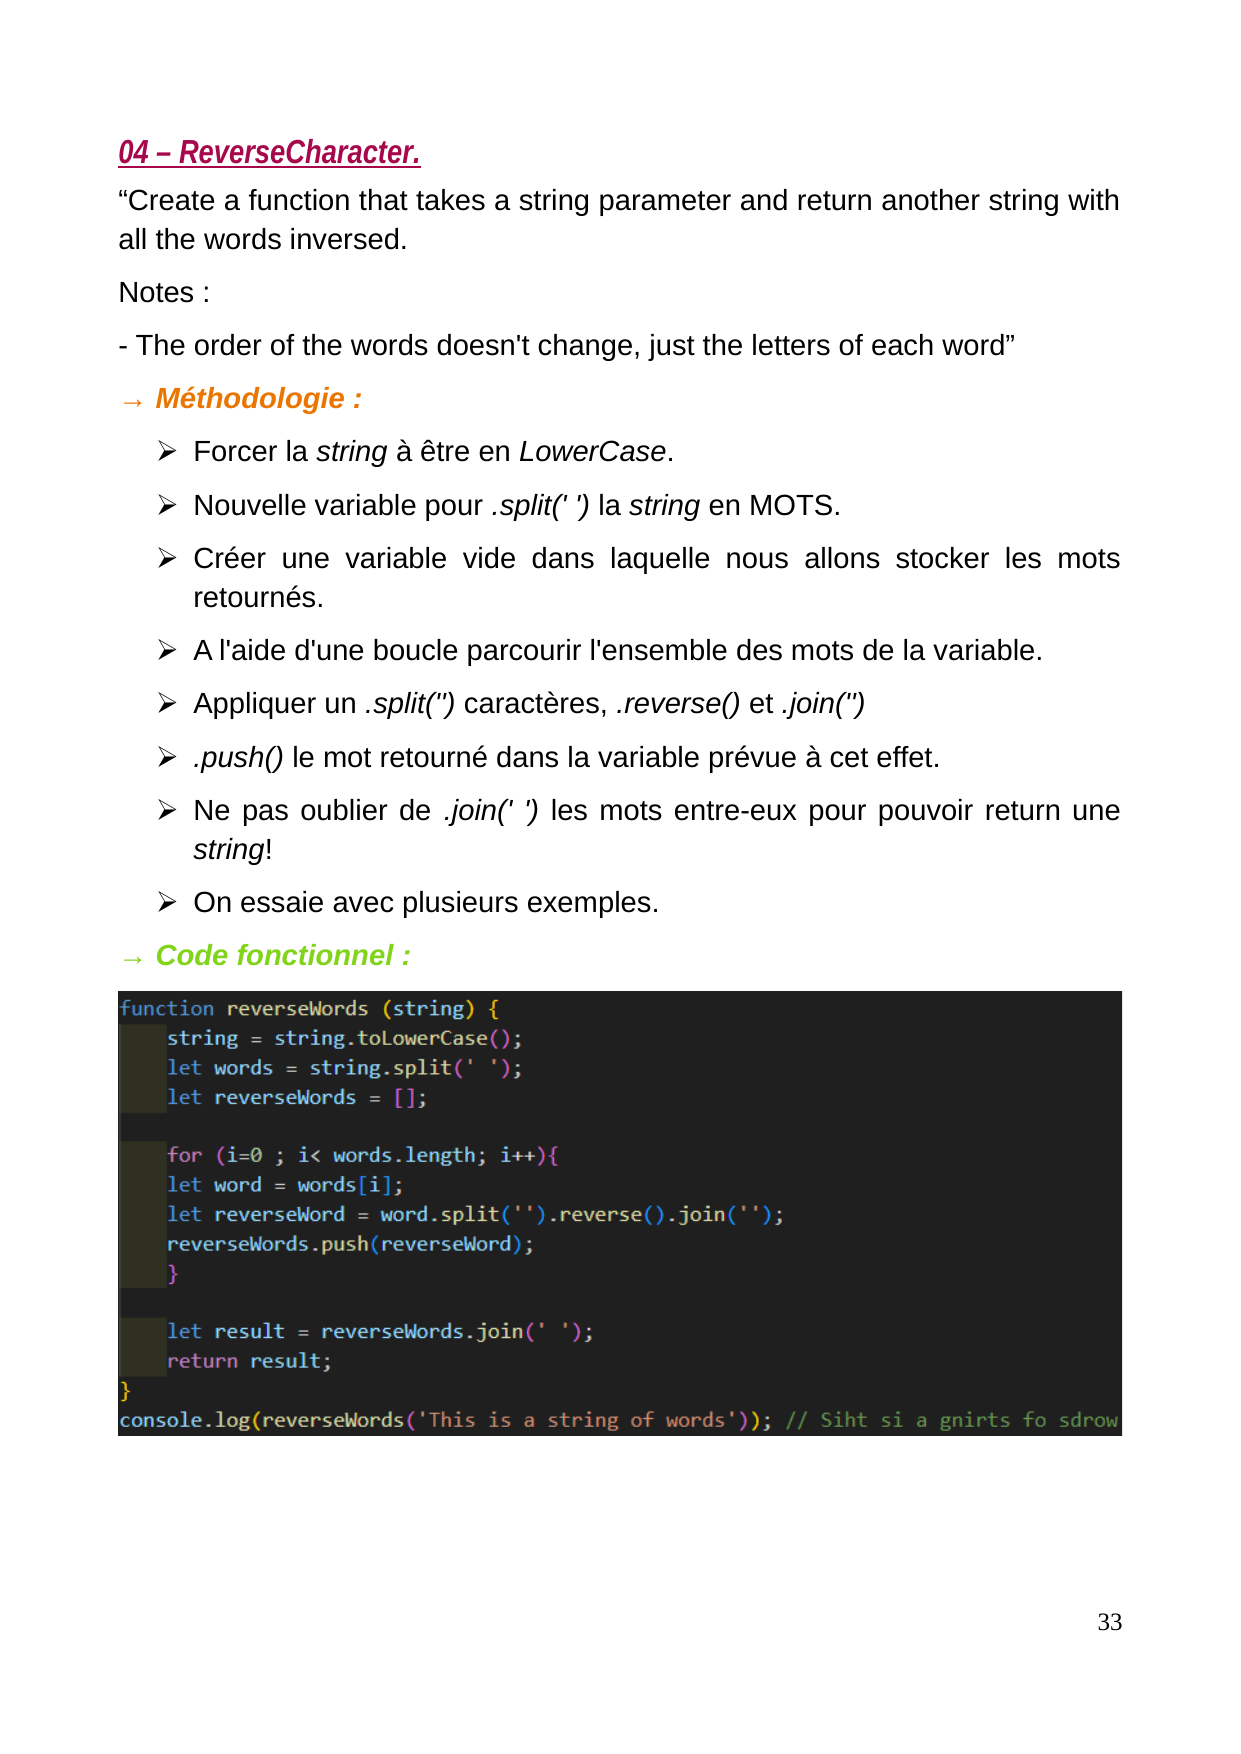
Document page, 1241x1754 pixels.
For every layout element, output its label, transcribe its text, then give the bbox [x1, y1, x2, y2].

subtitle 04 – ReverseCharacter. [118, 133, 1122, 171]
text “Create a function that takes a string parameter and return another string with all the words inversed. [118, 183, 1122, 256]
list Ne pas oublier de .join(' ') les mots entre-eux pour pouvoir return une string! [156, 793, 1122, 865]
list Forcer la string à être en LowerCase. [156, 434, 1122, 468]
text → Code fonctionnel : [118, 938, 1122, 972]
text Notes : [118, 275, 1122, 309]
picture [118, 991, 1123, 1436]
text → Méthodologie : [118, 381, 1122, 415]
list A l'aide d'une boucle parcourir l'ensemble des mots de la variable. [156, 633, 1122, 667]
list .push() le mot retourné dans la variable prévue à cet effet. [156, 740, 1122, 773]
list Créer une variable vide dans laquelle nous allons stocker les mots retournés. [156, 541, 1122, 613]
list Nouvelle variable pour .split(' ') la string en MOTS. [156, 488, 1122, 522]
list Appliquer un .split('') caractères, .reverse() et .join('') [156, 686, 1122, 720]
text - The order of the words doesn't change, just the letters of each word” [118, 328, 1122, 362]
list On essaie avec plusieurs exemples. [156, 885, 1122, 919]
